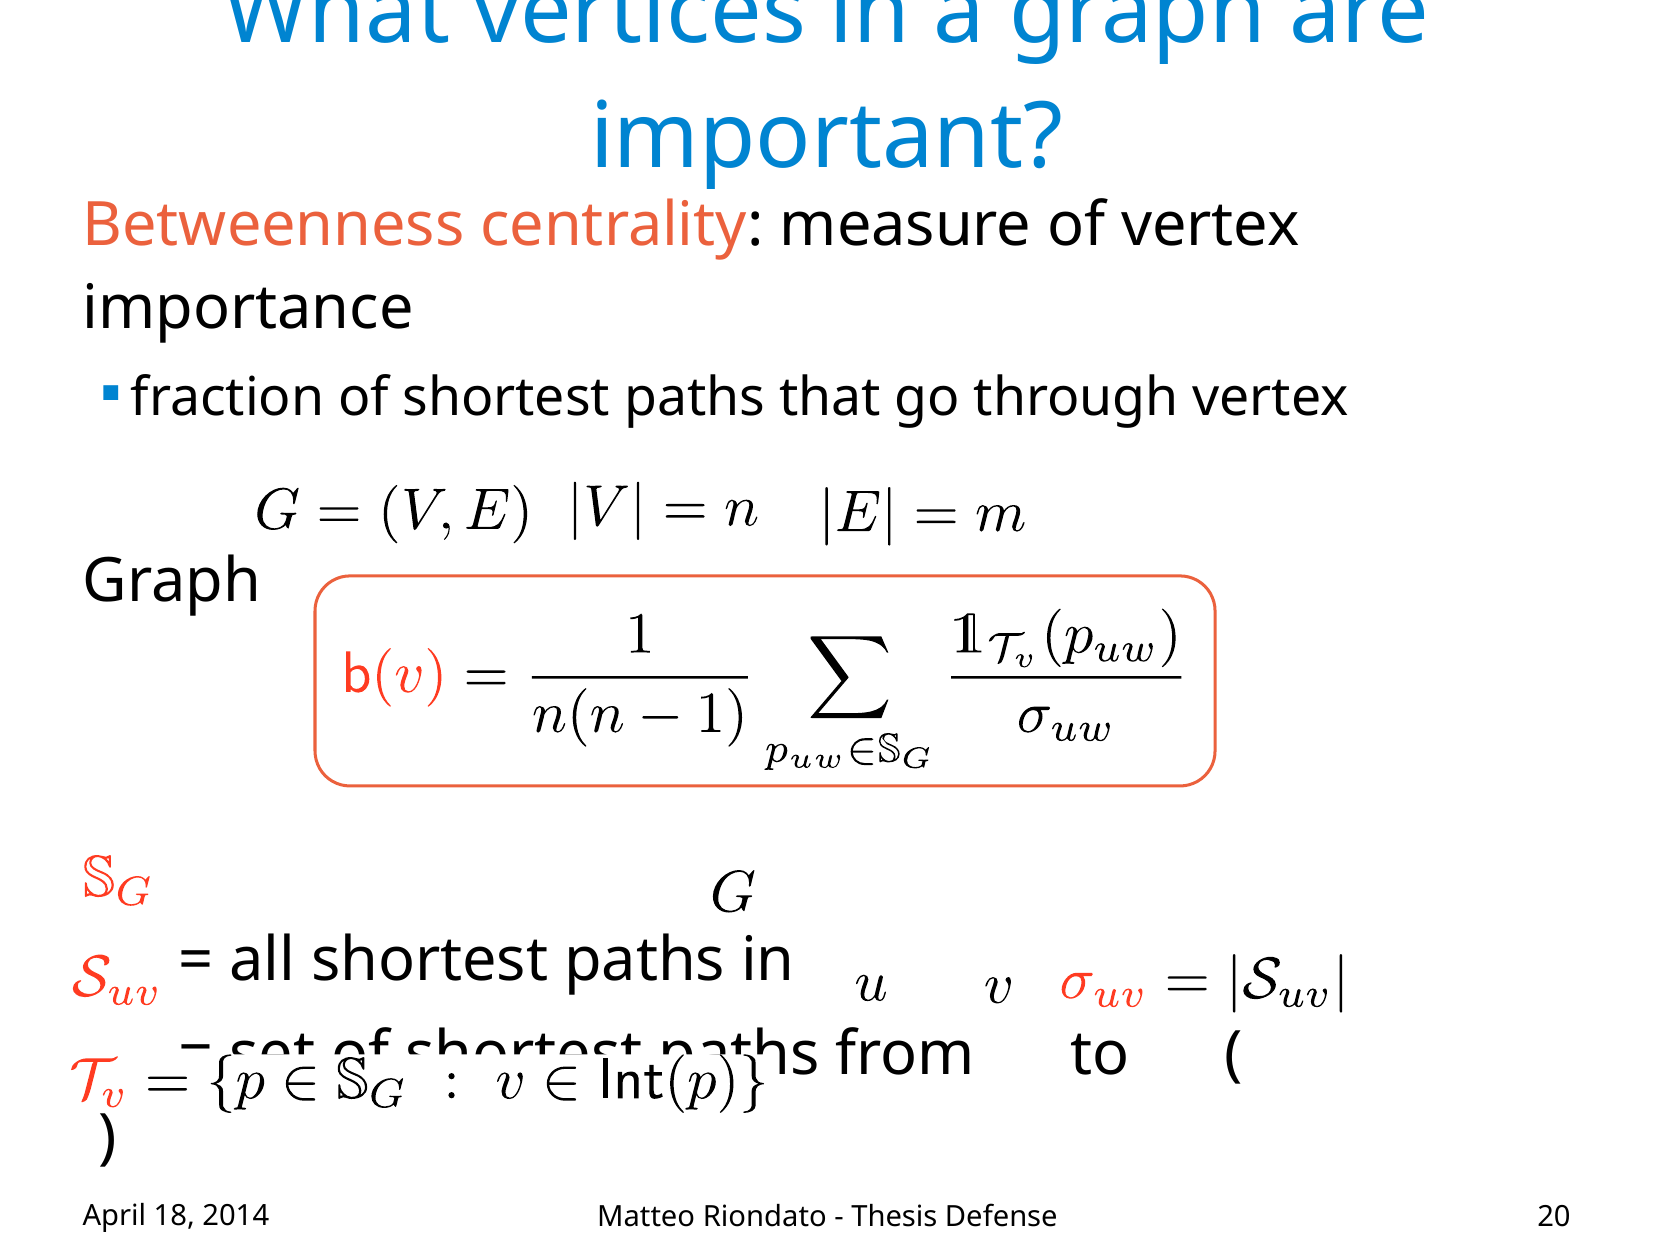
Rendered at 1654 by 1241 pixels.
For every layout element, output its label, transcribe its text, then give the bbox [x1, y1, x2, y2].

text_box [341, 608, 1182, 770]
text_box [69, 1054, 769, 1113]
list Betweenness centrality: measure of vertex importance fraction of shortest paths that go through vertex Graph = all shortest paths in = set of shortest paths from to ( ) [82, 180, 1571, 1186]
text_box [854, 974, 888, 1002]
text_box [71, 954, 160, 1006]
text_box [818, 487, 1027, 546]
text_box [709, 870, 756, 913]
title What vertices in a graph are important? [82, 0, 1571, 139]
text_box [1059, 954, 1350, 1013]
text_box [566, 481, 759, 541]
text_box [983, 977, 1015, 1004]
text_box [82, 855, 152, 906]
text_box [254, 484, 533, 544]
